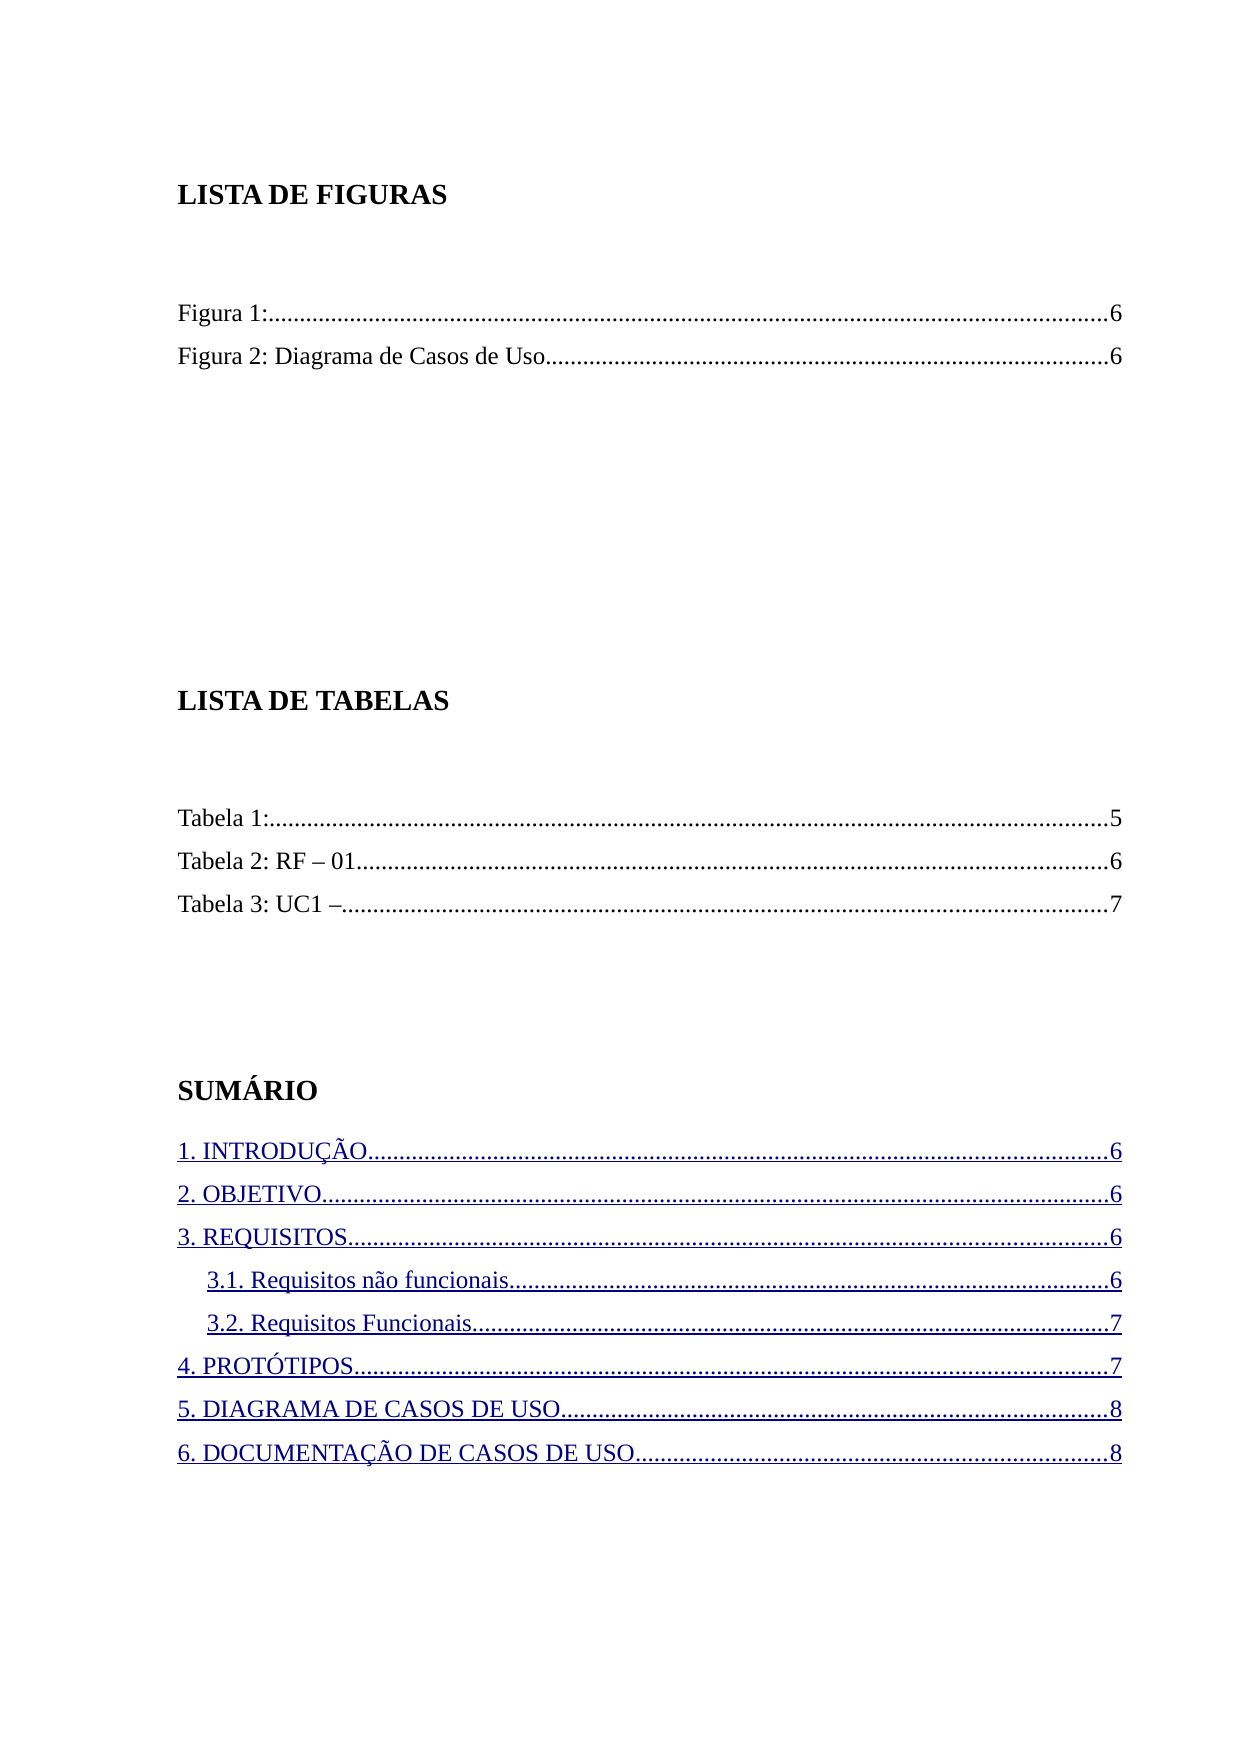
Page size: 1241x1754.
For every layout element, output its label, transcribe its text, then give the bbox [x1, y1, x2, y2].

text 2. OBJETIVO 6 [177, 1179, 1122, 1204]
text 1. INTRODUÇÃO 6 [177, 1136, 1122, 1161]
text Figura 1: 6 [177, 298, 1122, 326]
text 3. REQUISITOS 6 [177, 1222, 1122, 1247]
text 4. PROTÓTIPOS 7 [177, 1351, 1122, 1376]
text 6. DOCUMENTAÇÃO DE CASOS DE USO 8 [177, 1438, 1122, 1463]
subtitle SUMÁRIO [177, 1073, 1122, 1107]
text 5. DIAGRAMA DE CASOS DE USO 8 [177, 1394, 1122, 1419]
subtitle LISTA DE TABELAS [177, 683, 1122, 716]
subtitle LISTA DE FIGURAS [177, 177, 1122, 211]
text Tabela 3: UC1 – 7 [177, 889, 1122, 918]
text 3.2. Requisitos Funcionais 7 [207, 1308, 1122, 1333]
text Tabela 1: 5 [177, 803, 1122, 832]
text Tabela 2: RF – 01 6 [177, 846, 1122, 875]
text Figura 2: Diagrama de Casos de Uso. 6 [177, 341, 1122, 369]
text 3.1. Requisitos não funcionais 6 [207, 1265, 1122, 1290]
